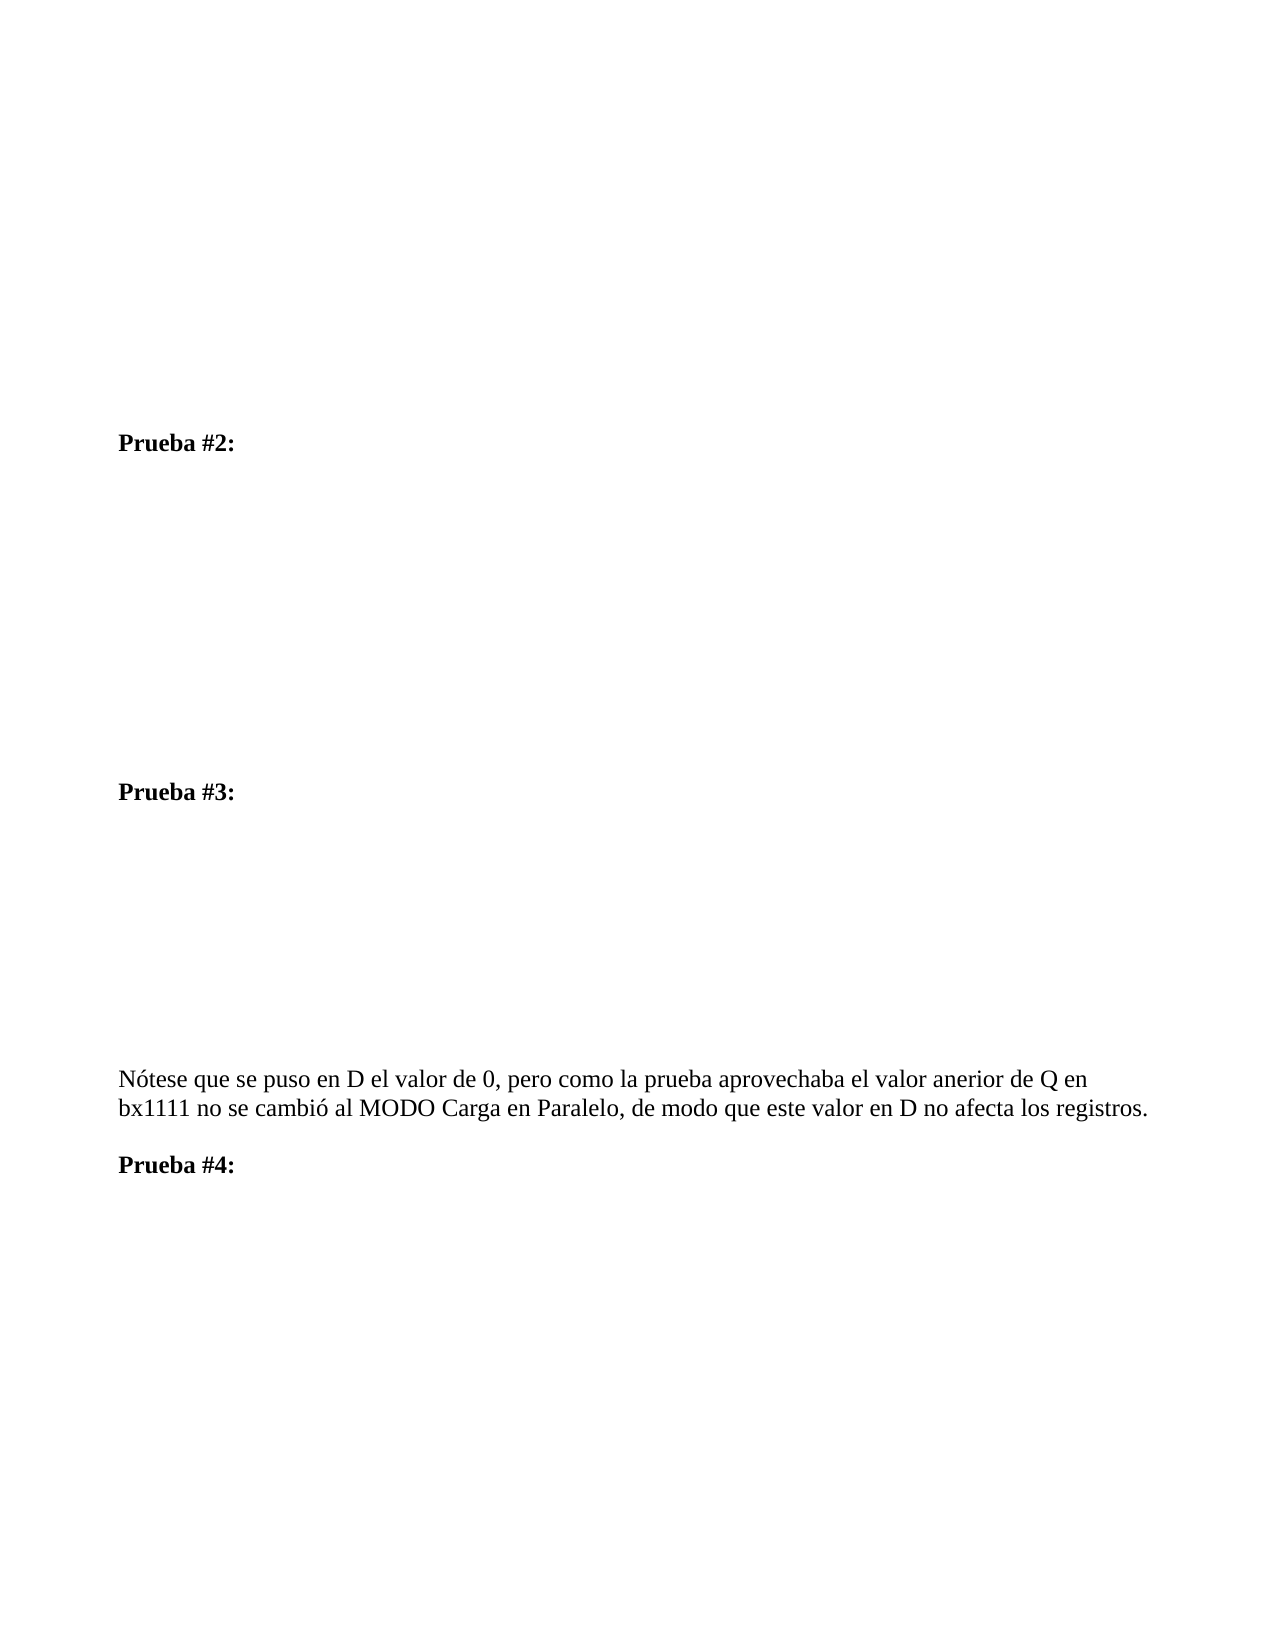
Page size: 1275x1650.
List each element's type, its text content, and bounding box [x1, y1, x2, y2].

text Prueba #2: [118, 428, 1157, 457]
text Nótese que se puso en D el valor de 0, pero como la prueba aprovechaba el valor anerior de Q en bx1111 no se cambió al MODO Carga en Paralelo, de modo que este valor en D no afecta los registros. [118, 1064, 1157, 1121]
text Prueba #3: [118, 777, 1157, 806]
text Prueba #4: [118, 1150, 1157, 1179]
